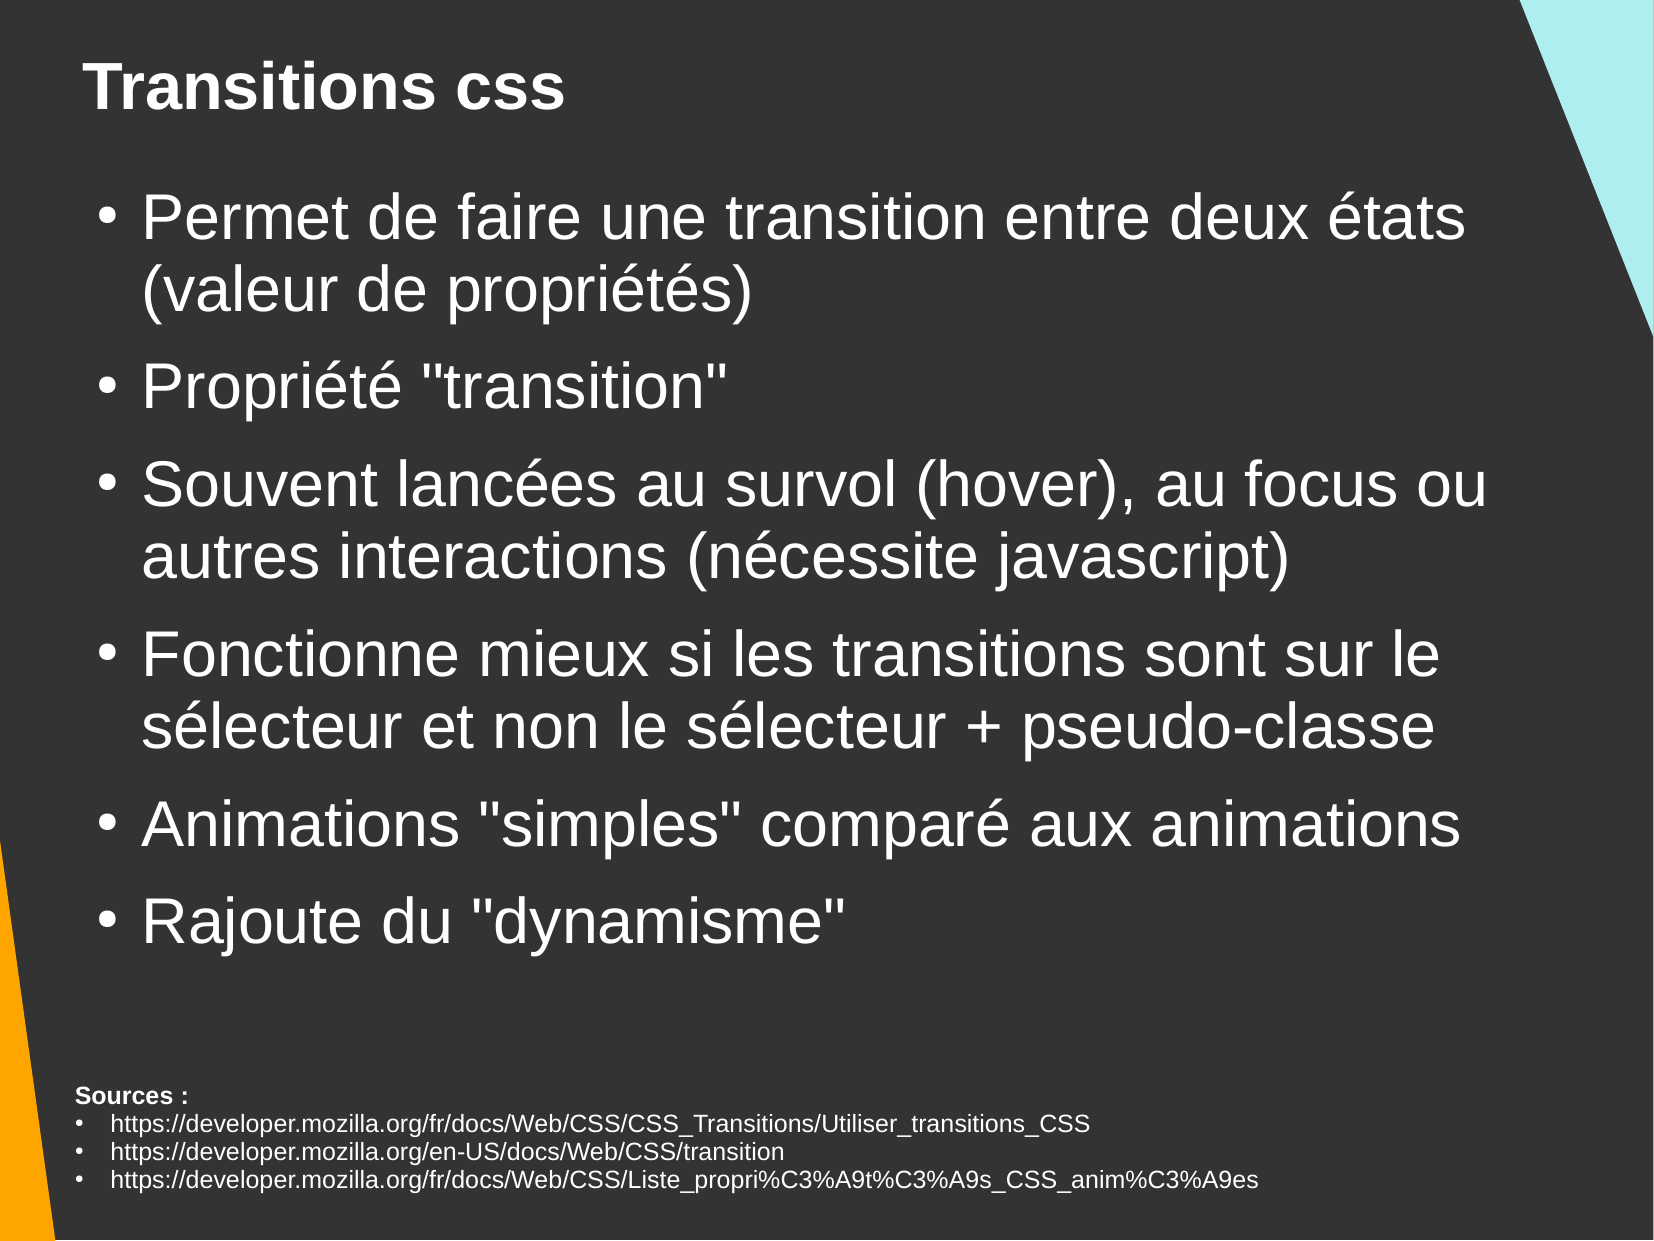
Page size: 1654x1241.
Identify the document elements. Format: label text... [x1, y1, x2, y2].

title Transitions css [82, 49, 1571, 152]
list Permet de faire une transition entre deux états (valeur de propriétés) Propriété "transition" Souvent lancées au survol (hover), au focus ou autres interactions (nécessite javascript) Fonctionne mieux si les transitions sont sur le sélecteur et non le sélecteur + pseudo-classe Animations "simples" comparé aux animations Rajoute du "dynamisme" [80, 180, 1605, 969]
text_box [1519, 0, 1654, 339]
text_box Sources : https://developer.mozilla.org/fr/docs/Web/CSS/CSS_Transitions/Utiliser_transitions_CSS https://developer.mozilla.org/en-US/docs/Web/CSS/transition https://developer.mozilla.org/fr/docs/Web/CSS/Liste_propri%C3%A9t%C3%A9s_CSS_anim%C3%A9es [60, 1074, 1546, 1241]
text_box [0, 840, 56, 1241]
